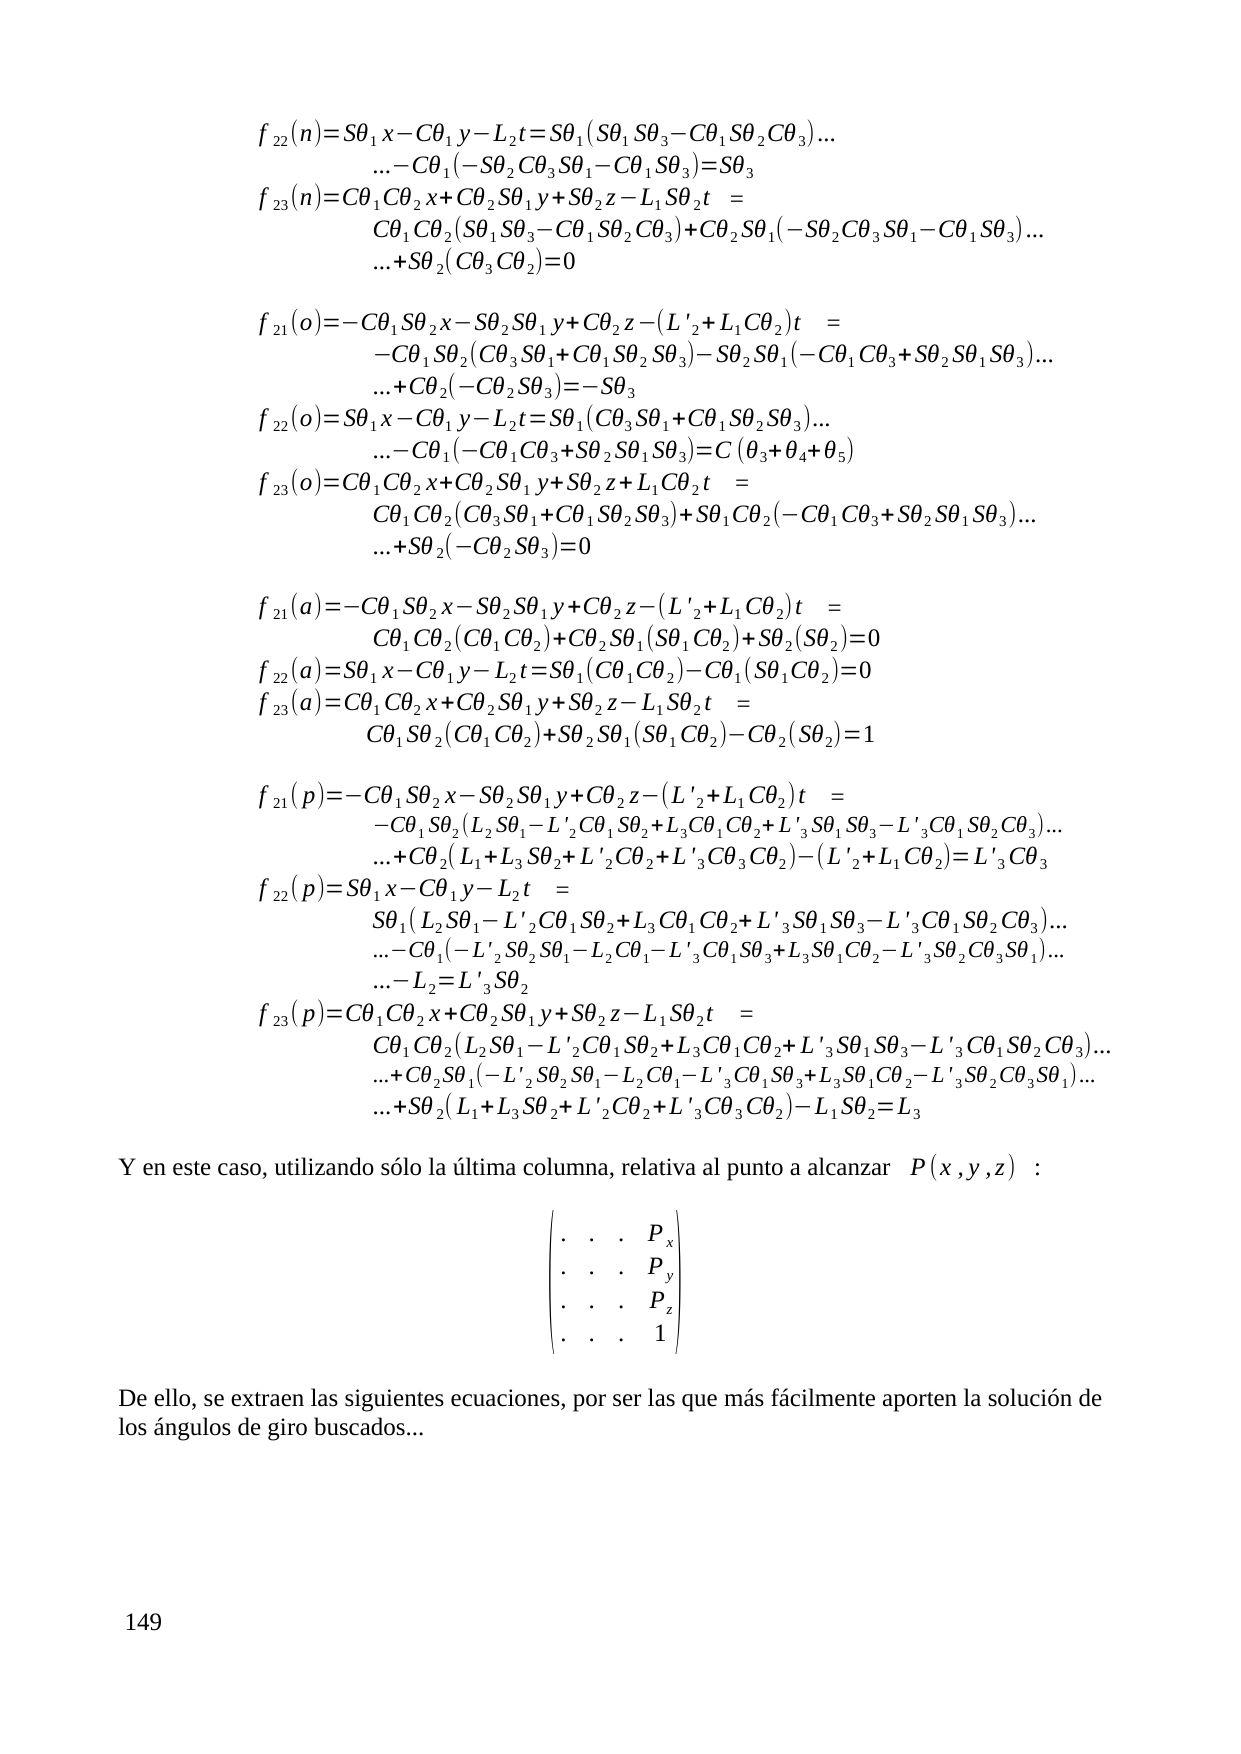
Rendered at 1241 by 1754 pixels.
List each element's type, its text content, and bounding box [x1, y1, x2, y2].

text Y en este caso, utilizando sólo la última columna, relativa al punto a alcanzar: [118, 1152, 1122, 1182]
text = [236, 998, 1122, 1030]
text = [236, 307, 1122, 339]
text De ello, se extraen las siguientes ecuaciones, por ser las que más fácilmente aporten la solución de los ángulos de giro buscados... [118, 1383, 1122, 1440]
text = [236, 780, 1122, 812]
text = [236, 182, 1122, 214]
text = [236, 687, 1122, 719]
text = [236, 467, 1122, 499]
text = [236, 591, 1122, 623]
text = [236, 873, 1122, 905]
